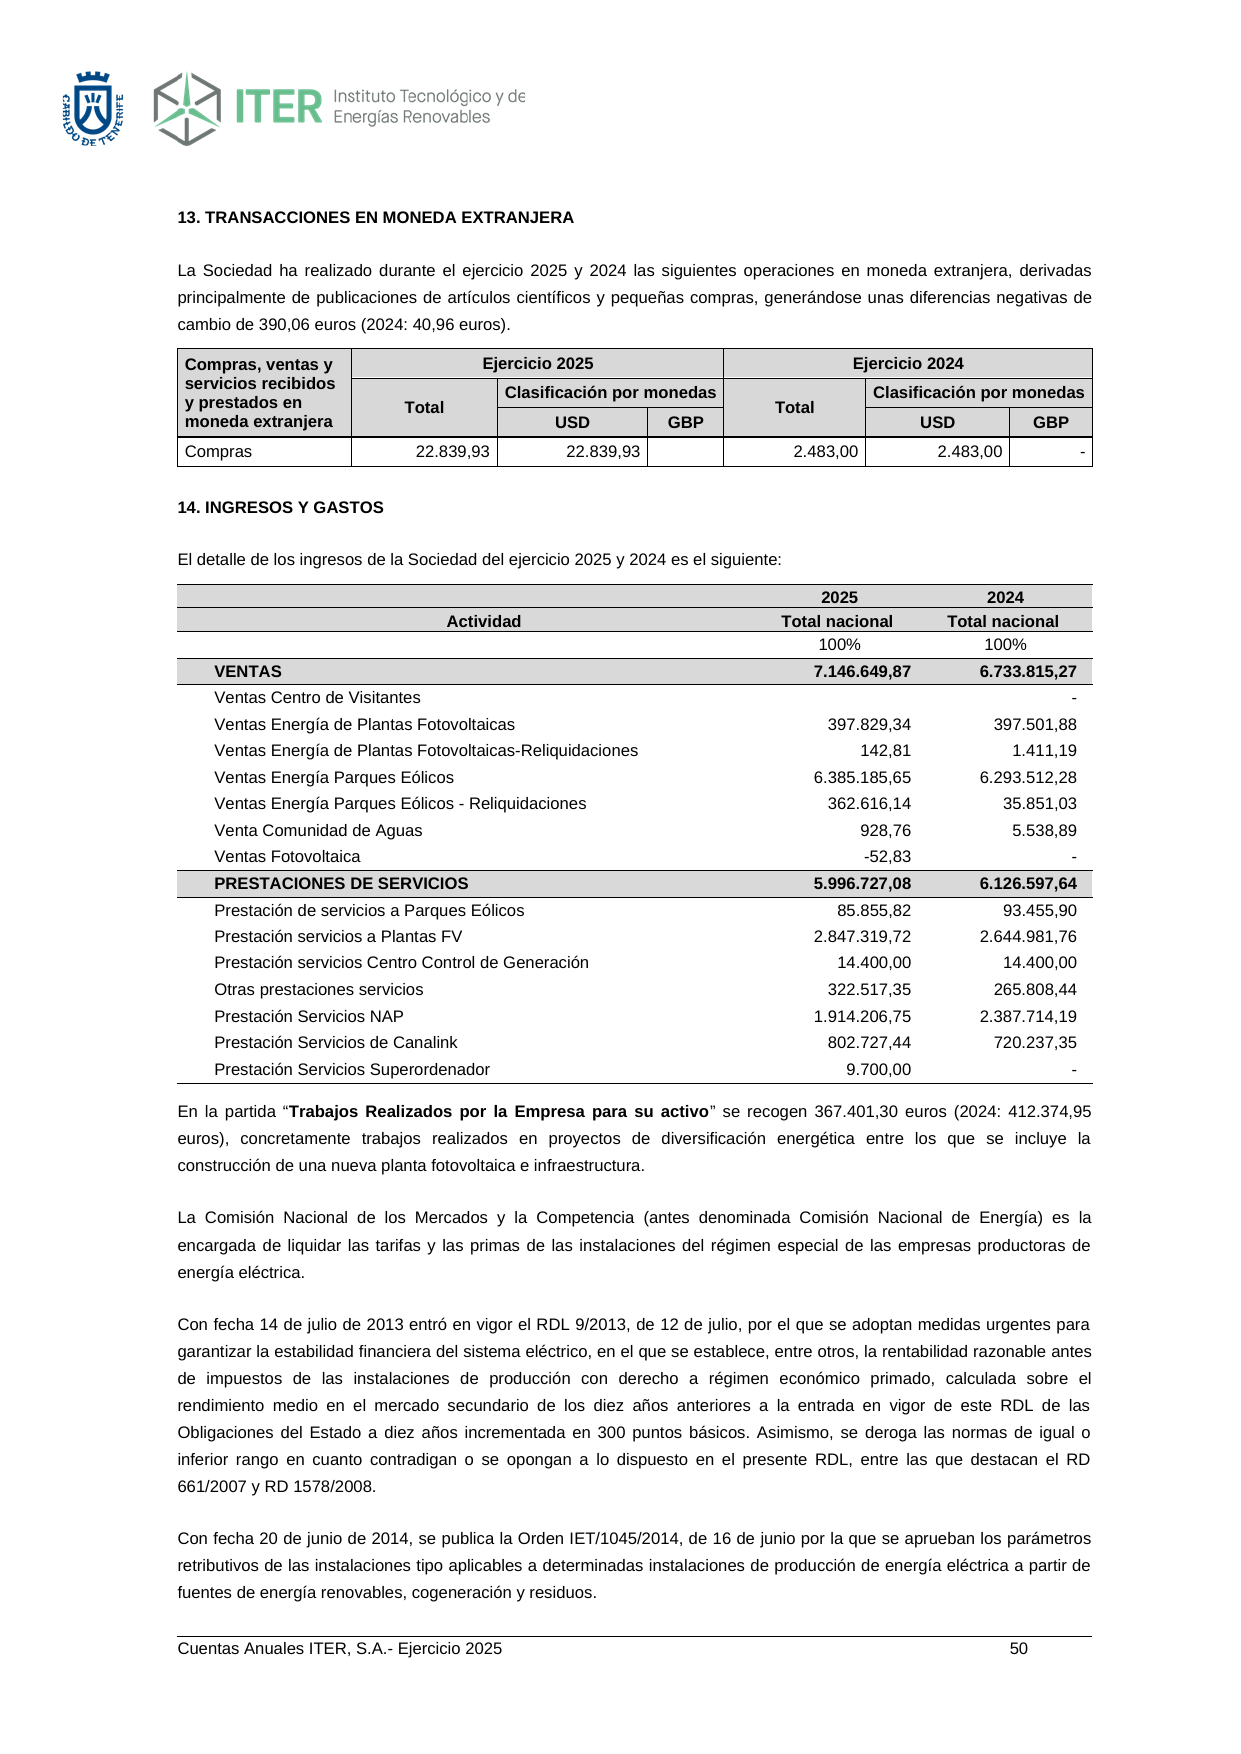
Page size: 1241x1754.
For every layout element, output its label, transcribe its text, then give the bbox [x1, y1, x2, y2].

table_cell 2.483,00 [724, 438, 865, 466]
table_cell 35.851,03 [927, 790, 1092, 817]
table_header 2025 [761, 585, 927, 607]
table_cell 1.914.206,75 [761, 1003, 927, 1029]
table_cell Total [724, 379, 865, 436]
table_cell 720.237,35 [927, 1029, 1092, 1056]
table_cell 397.501,88 [927, 711, 1092, 737]
table_cell 100% [761, 632, 927, 657]
text El detalle de los ingresos de la Sociedad del ejercicio 2025 y 2024 es el siguiente: [177, 544, 1092, 571]
table_cell 7.146.649,87 [761, 659, 927, 684]
table_cell Prestación de servicios a Parques Eólicos [177, 898, 761, 923]
table_cell Venta Comunidad de Aguas [177, 817, 761, 843]
table_cell - [1010, 438, 1092, 466]
table_cell Total nacional [761, 608, 927, 631]
table_cell Clasificación por monedas [498, 379, 723, 407]
text Con fecha 14 de julio de 2013 entró en vigor el RDL 9/2013, de 12 de julio, por el que se adoptan medidas urgentes para garantizar la estabilidad financiera del sistema eléctrico, en el que se establece, entre otros, la rentabilidad razonable antes de impuestos de las instalaciones de producción con derecho a régimen económico primado, calculada sobre el rendimiento medio en el mercado secundario de los diez años anteriores a la entrada en vigor de este RDL de las Obligaciones del Estado a diez años incrementada en 300 puntos básicos. Asimismo, se deroga las normas de igual o inferior rango en cuanto contradigan o se opongan a lo dispuesto en el presente RDL, entre las que destacan el RD 661/2007 y RD 1578/2008. [177, 1308, 1092, 1498]
table_cell USD [498, 408, 647, 436]
table_cell 1.411,19 [927, 737, 1092, 764]
table_cell Prestación Servicios NAP [177, 1003, 761, 1029]
table_cell 93.455,90 [927, 898, 1092, 923]
table_cell 397.829,34 [761, 711, 927, 737]
text La Sociedad ha realizado durante el ejercicio 2025 y 2024 las siguientes operaciones en moneda extranjera, derivadas principalmente de publicaciones de artículos científicos y pequeñas compras, generándose unas diferencias negativas de cambio de 390,06 euros (2024: 40,96 euros). [177, 254, 1093, 336]
table_cell 265.808,44 [927, 976, 1092, 1003]
table_cell Prestación Servicios Superordenador [177, 1056, 761, 1082]
table_header [177, 585, 761, 607]
table_cell Prestación servicios a Plantas FV [177, 923, 761, 950]
table_cell Prestación Servicios de Canalink [177, 1029, 761, 1056]
table_cell 142,81 [761, 737, 927, 764]
table_header 2024 [927, 585, 1092, 607]
table_cell Prestación servicios Centro Control de Generación [177, 950, 761, 976]
table_cell Ventas Energía de Plantas Fotovoltaicas [177, 711, 761, 737]
table_header Ejercicio 2024 [724, 349, 1092, 377]
table_cell Total [352, 379, 497, 436]
text En la partida “Trabajos Realizados por la Empresa para su activo” se recogen 367.401,30 euros (2024: 412.374,95 euros), concretamente trabajos realizados en proyectos de diversificación energética entre los que se incluye la construcción de una nueva planta fotovoltaica e infraestructura. [177, 1096, 1092, 1177]
table_cell 2.847.319,72 [761, 923, 927, 950]
table_cell 14.400,00 [927, 950, 1092, 976]
table_cell 6.126.597,64 [927, 871, 1092, 897]
table_cell 802.727,44 [761, 1029, 927, 1056]
text La Comisión Nacional de los Mercados y la Competencia (antes denominada Comisión Nacional de Energía) es la encargada de liquidar las tarifas y las primas de las instalaciones del régimen especial de las empresas productoras de energía eléctrica. [177, 1202, 1092, 1283]
table_cell 928,76 [761, 817, 927, 843]
table_cell Otras prestaciones servicios [177, 976, 761, 1003]
table_cell 5.538,89 [927, 817, 1092, 843]
text Con fecha 20 de junio de 2014, se publica la Orden IET/1045/2014, de 16 de junio por la que se aprueban los parámetros retributivos de las instalaciones tipo aplicables a determinadas instalaciones de producción de energía eléctrica a partir de fuentes de energía renovables, cogeneración y residuos. [177, 1523, 1092, 1604]
table_cell Ventas Energía Parques Eólicos [177, 764, 761, 790]
table_cell Ventas Fotovoltaica [177, 844, 761, 870]
table_cell 9.700,00 [761, 1056, 927, 1082]
table_cell 6.733.815,27 [927, 659, 1092, 684]
table_cell - [927, 1056, 1092, 1082]
table_cell 100% [927, 632, 1092, 657]
table_cell Compras [178, 438, 351, 466]
table_cell Ventas Energía de Plantas Fotovoltaicas-Reliquidaciones [177, 737, 761, 764]
table_cell 322.517,35 [761, 976, 927, 1003]
table_cell Actividad [177, 608, 761, 631]
table_cell 14.400,00 [761, 950, 927, 976]
table_cell [648, 438, 723, 466]
table_cell -52,83 [761, 844, 927, 870]
table_cell 2.387.714,19 [927, 1003, 1092, 1029]
table_cell 6.293.512,28 [927, 764, 1092, 790]
table_cell 85.855,82 [761, 898, 927, 923]
table_cell [761, 685, 927, 711]
table_cell Ventas Centro de Visitantes [177, 685, 761, 711]
text 13. TRANSACCIONES EN MONEDA EXTRANJERA [177, 202, 1092, 229]
table_cell - [927, 844, 1092, 870]
table_cell GBP [1010, 408, 1092, 436]
text 14. INGRESOS Y GASTOS [177, 492, 1092, 519]
table_cell 22.839,93 [352, 438, 497, 466]
table_cell GBP [648, 408, 723, 436]
table_cell 5.996.727,08 [761, 871, 927, 897]
table_cell Ventas Energía Parques Eólicos - Reliquidaciones [177, 790, 761, 817]
table_cell VENTAS [177, 659, 761, 684]
table_cell - [927, 685, 1092, 711]
table_cell 6.385.185,65 [761, 764, 927, 790]
table_cell PRESTACIONES DE SERVICIOS [177, 871, 761, 897]
table_cell 22.839,93 [498, 438, 647, 466]
table_cell USD [866, 408, 1009, 436]
table_cell 2.644.981,76 [927, 923, 1092, 950]
table_cell Clasificación por monedas [866, 379, 1092, 407]
table_cell [177, 632, 761, 657]
table_cell Total nacional [927, 608, 1092, 631]
table_cell 2.483,00 [866, 438, 1009, 466]
table_header Ejercicio 2025 [352, 349, 723, 377]
table_cell 362.616,14 [761, 790, 927, 817]
table_header Compras, ventas y servicios recibidos y prestados en moneda extranjera [178, 349, 351, 436]
